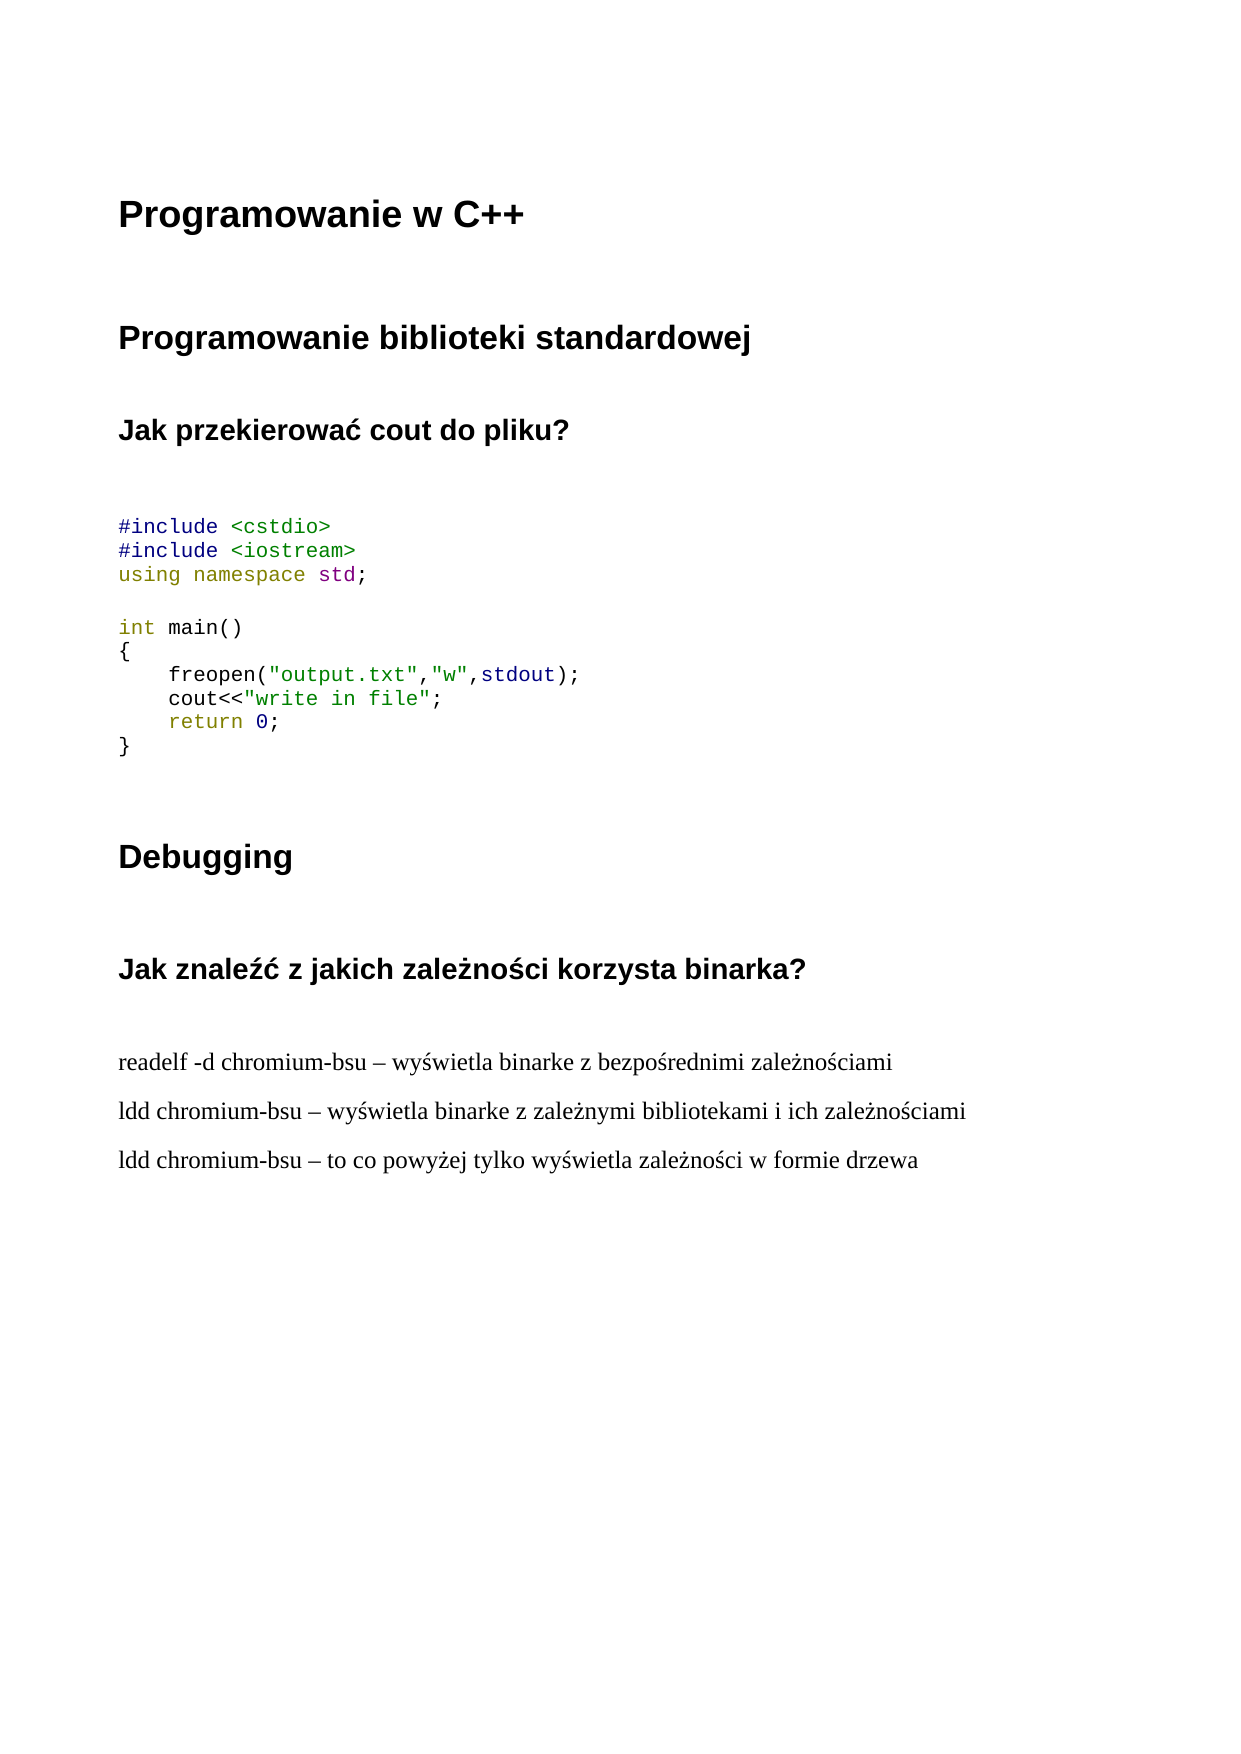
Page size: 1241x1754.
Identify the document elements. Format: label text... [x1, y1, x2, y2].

text ldd chromium-bsu – to co powyżej tylko wyświetla zależności w formie drzewa [118, 1145, 1122, 1174]
subtitle Jak znaleźć z jakich zależności korzysta binarka? [118, 952, 1122, 986]
text #include <cstdio> [118, 516, 1122, 540]
text return 0; [118, 711, 1122, 735]
text #include <iostream> [118, 540, 1122, 564]
text cout<<"write in file"; [118, 688, 1122, 711]
subtitle Programowanie biblioteki standardowej [118, 318, 1122, 357]
text freopen("output.txt","w",stdout); [118, 664, 1122, 688]
text } [118, 735, 1122, 759]
subtitle Programowanie w C++ [118, 192, 1122, 236]
text int main() [118, 617, 1122, 641]
text readelf -d chromium-bsu – wyświetla binarke z bezpośrednimi zależnościami [118, 1047, 1122, 1076]
subtitle Debugging [118, 837, 1122, 876]
text { [118, 641, 1122, 664]
subtitle Jak przekierować cout do pliku? [118, 413, 1122, 446]
text using namespace std; [118, 564, 1122, 587]
text ldd chromium-bsu – wyświetla binarke z zależnymi bibliotekami i ich zależnościami [118, 1096, 1122, 1125]
